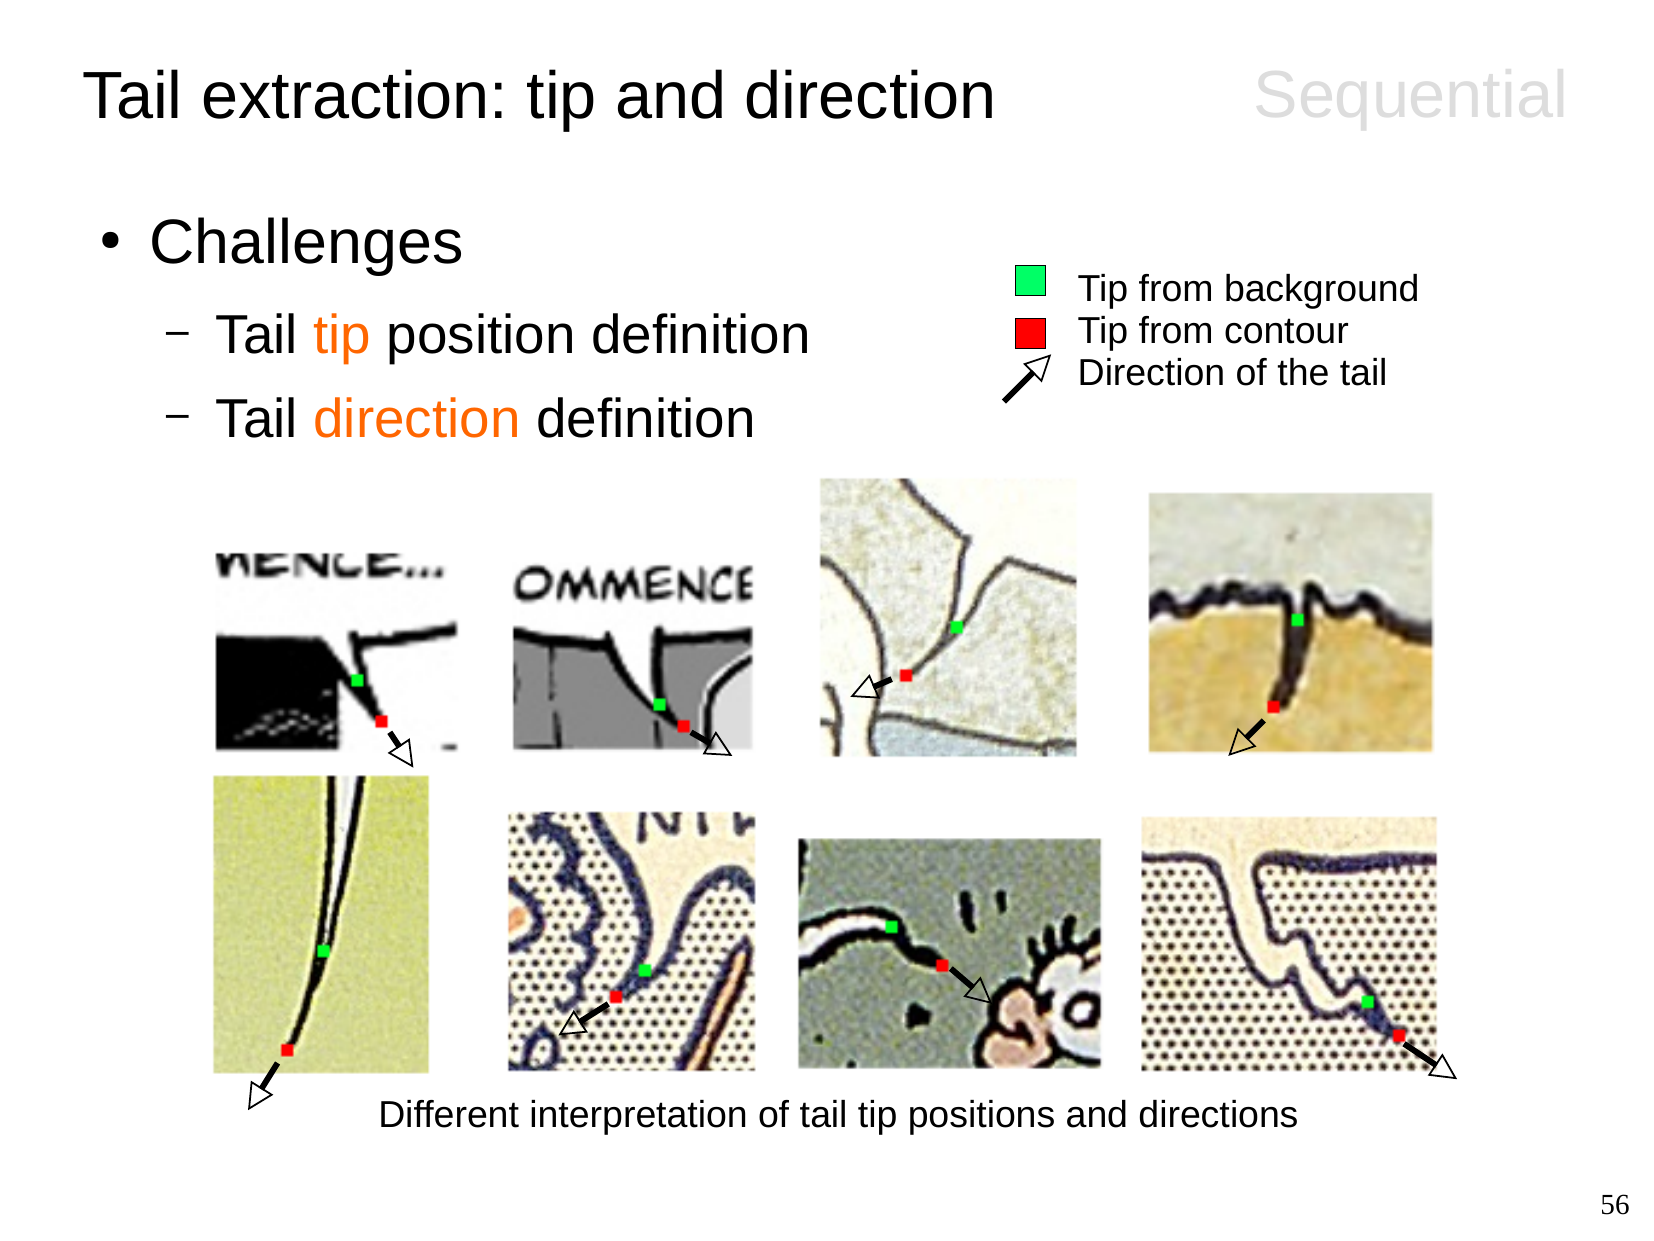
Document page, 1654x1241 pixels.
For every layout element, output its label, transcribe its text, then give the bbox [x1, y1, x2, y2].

picture [207, 472, 1447, 1086]
picture [1432, 1059, 1447, 1076]
text_box [1015, 265, 1046, 296]
text_box Tip from background Tip from contour Direction of the tail [1062, 259, 1441, 401]
text_box Different interpretation of tail tip positions and directions [283, 1086, 1394, 1144]
text_box [1015, 318, 1046, 349]
title Tail extraction: tip and direction [82, 49, 1571, 142]
list Challenges Tail tip position definition Tail direction definition [82, 206, 875, 449]
